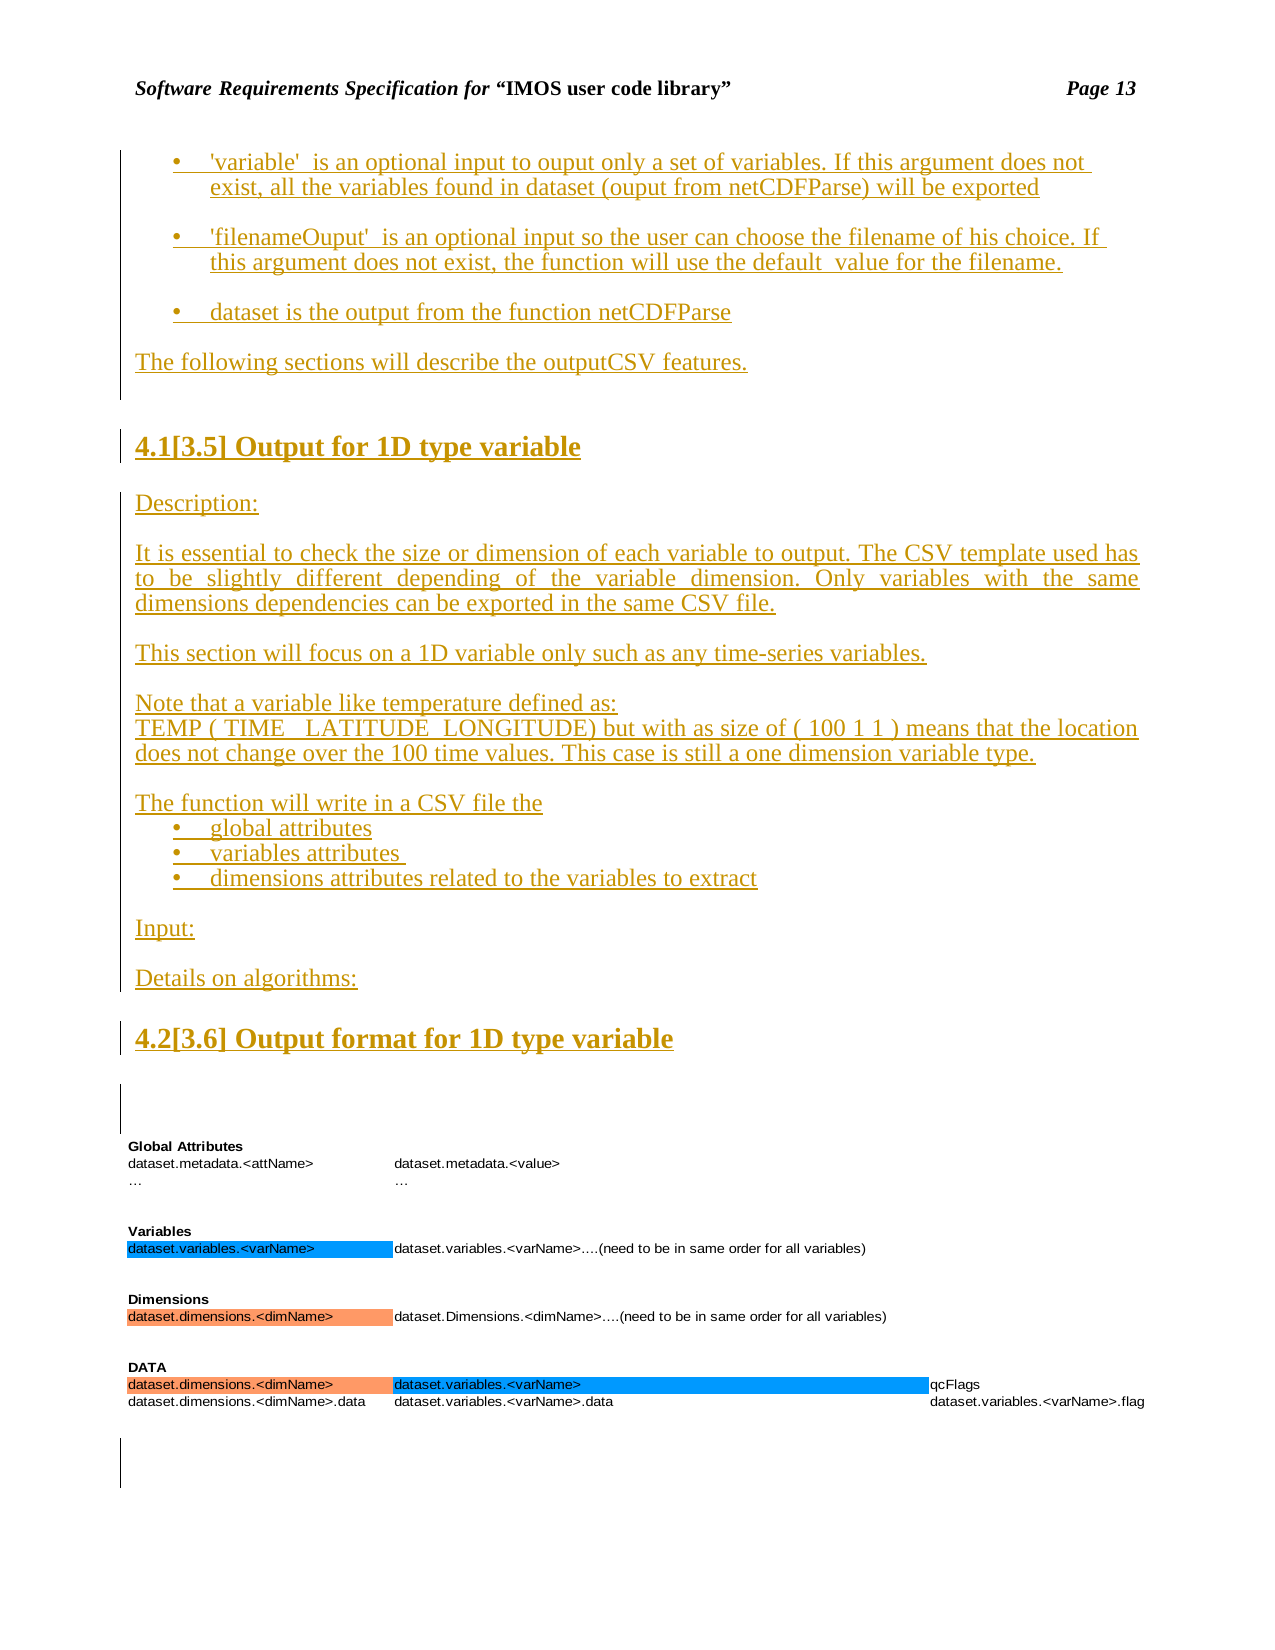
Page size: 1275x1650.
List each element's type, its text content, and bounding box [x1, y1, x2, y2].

text Note that a variable like temperature defined as: [135, 692, 1140, 717]
text It is essential to check the size or dimension of each variable to output. The CSV template used has [135, 542, 1140, 563]
list dimensions attributes related to the variables to extract [172, 867, 1140, 892]
subtitle Output format for 1D type variable [135, 1021, 1140, 1054]
text to be slightly different depending of the variable dimension. Only variables with the same [135, 565, 1140, 588]
text The following sections will describe the outputCSV features. [135, 350, 1140, 375]
text dimensions dependencies can be exported in the same CSV file. [135, 590, 1140, 617]
subtitle Output for 1D type variable [135, 429, 1140, 463]
text Input: [135, 917, 1140, 942]
text This section will focus on a 1D variable only such as any time-series variables. [135, 642, 1140, 667]
text Details on algorithms: [135, 967, 1140, 992]
text TEMP ( TIME LATITUDE LONGITUDE) but with as size of ( 100 1 1 ) means that the location does not change over the 100 time values. This case is still a one dimension variable type. [135, 717, 1140, 767]
list dataset is the output from the function netCDFParse [172, 300, 1140, 325]
list global attributes [172, 817, 1140, 842]
text Description: [135, 492, 1140, 517]
list 'variable' is an optional input to ouput only a set of variables. If this argument does not exist, all the variables found in dataset (ouput from netCDFParse) will be exported [172, 150, 1140, 200]
text The function will write in a CSV file the [135, 792, 1140, 817]
list 'filenameOuput' is an optional input so the user can choose the filename of his choice. If this argument does not exist, the function will use the default value for the filename. [172, 225, 1140, 275]
list variables attributes [172, 842, 1140, 867]
